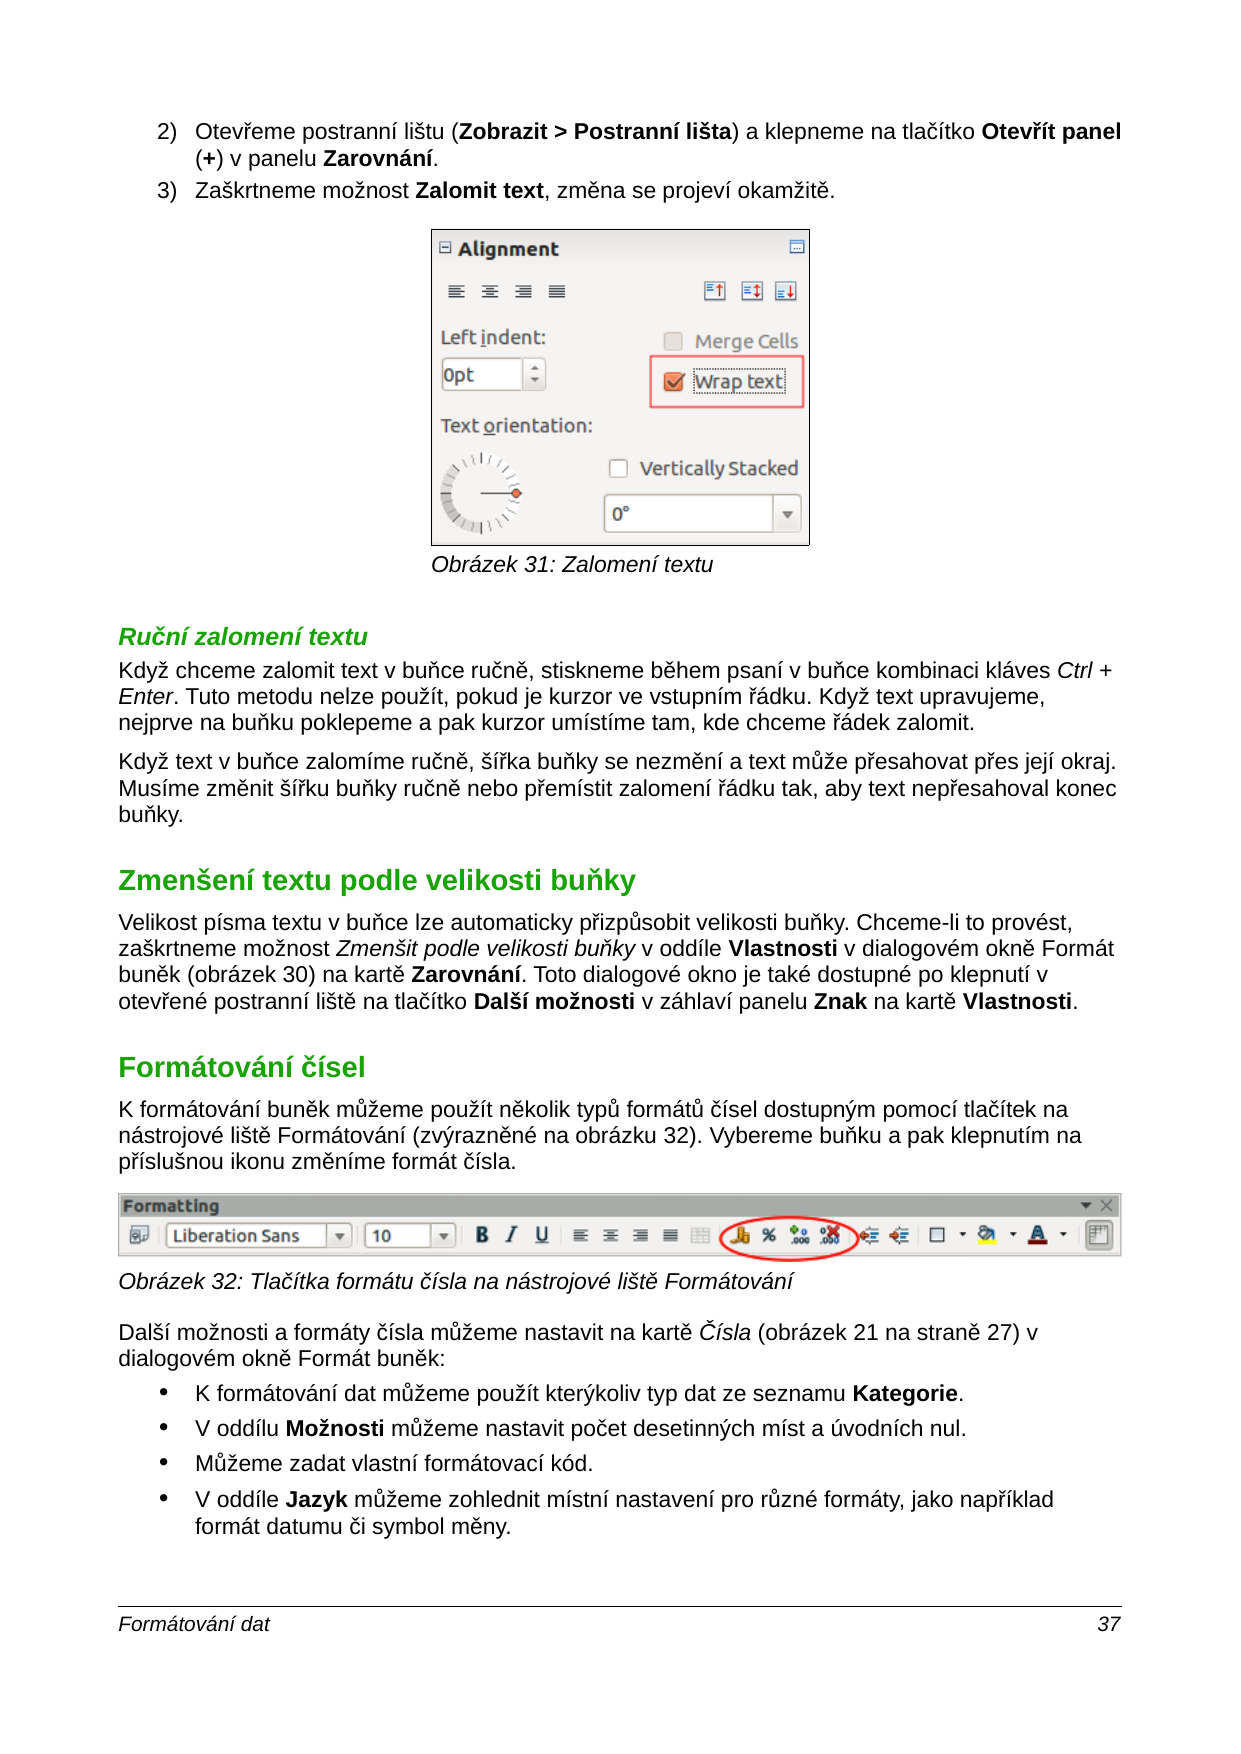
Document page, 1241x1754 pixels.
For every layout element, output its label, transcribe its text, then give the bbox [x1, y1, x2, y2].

subtitle Formátování čísel [118, 1050, 1122, 1083]
list V oddílu Možnosti můžeme nastavit počet desetinných míst a úvodních nul. [156, 1413, 1122, 1442]
subtitle Ruční zalomení textu [118, 621, 1122, 650]
text Obrázek 31: Zalomení textu [431, 551, 809, 578]
list V oddíle Jazyk můžeme zohlednit místní nastavení pro různé formáty, jako například formát datumu či symbol měny. [156, 1484, 1122, 1539]
picture [118, 1193, 1123, 1262]
list Můžeme zadat vlastní formátovací kód. [156, 1449, 1122, 1478]
list K formátování dat můžeme použít kterýkoliv typ dat ze seznamu Kategorie. [156, 1378, 1122, 1407]
subtitle Zmenšení textu podle velikosti buňky [118, 863, 1122, 896]
text Obrázek 32: Tlačítka formátu čísla na nástrojové liště Formátování [118, 1268, 1122, 1295]
text Když text v buňce zalomíme ručně, šířka buňky se nezmění a text může přesahovat přes její okraj. Musíme změnit šířku buňky ručně nebo přemístit zalomení řádku tak, aby text nepřesahoval konec buňky. [118, 748, 1122, 827]
list Zaškrtneme možnost Zalomit text, změna se projeví okamžitě. [177, 177, 1122, 203]
picture [432, 230, 809, 545]
text Velikost písma textu v buňce lze automaticky přizpůsobit velikosti buňky. Chceme-li to provést, zaškrtneme možnost Zmenšit podle velikosti buňky v oddíle Vlastnosti v dialogovém okně Formát buněk (obrázek 30) na kartě Zarovnání. Toto dialogové okno je také dostupné po klepnutí v otevřené postranní liště na tlačítko Další možnosti v záhlaví panelu Znak na kartě Vlastnosti. [118, 909, 1122, 1014]
list Další možnosti a formáty čísla můžeme nastavit na kartě Čísla (obrázek 21 na straně 27) v dialogovém okně Formát buněk: [118, 1319, 1122, 1371]
list Otevřeme postranní lištu (Zobrazit > Postranní lišta) a klepneme na tlačítko Otevřít panel (+) v panelu Zarovnání. [177, 118, 1122, 171]
text Když chceme zalomit text v buňce ručně, stiskneme během psaní v buňce kombinaci kláves Ctrl + Enter. Tuto metodu nelze použít, pokud je kurzor ve vstupním řádku. Když text upravujeme, nejprve na buňku poklepeme a pak kurzor umístíme tam, kde chceme řádek zalomit. [118, 657, 1122, 736]
list K formátování buněk můžeme použít několik typů formátů čísel dostupným pomocí tlačítek na nástrojové liště Formátování (zvýrazněné na obrázku 32). Vybereme buňku a pak klepnutím na příslušnou ikonu změníme formát čísla. [118, 1096, 1122, 1175]
